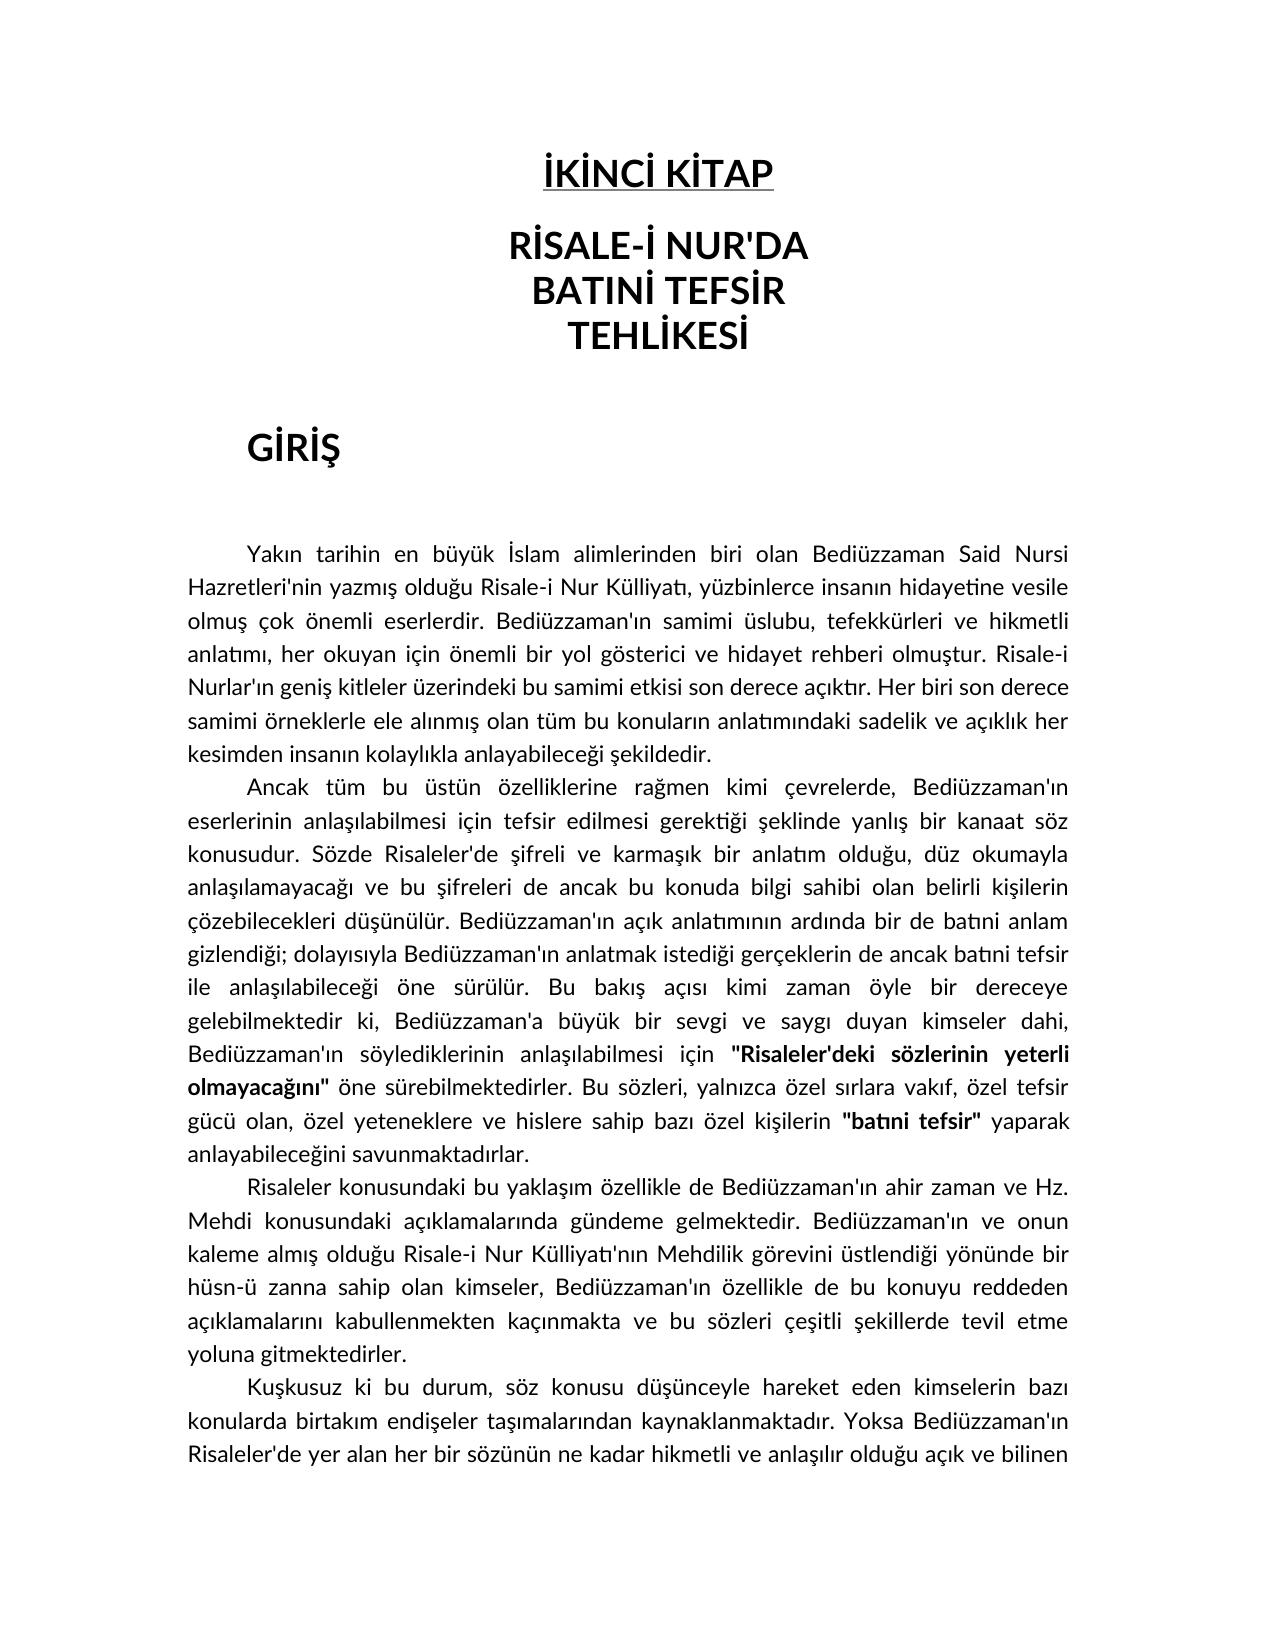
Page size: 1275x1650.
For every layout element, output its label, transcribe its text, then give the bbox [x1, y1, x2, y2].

text RİSALE-İ NUR'DA [187, 222, 1070, 267]
text Yakın tarihin en büyük İslam alimlerinden biri olan Bediüzzaman Said Nursi Hazretleri'nin yazmış olduğu Risale-i Nur Külliyatı, yüzbinlerce insanın hidayetine vesile olmuş çok önemli eserlerdir. Bediüzzaman'ın samimi üslubu, tefekkürleri ve hikmetli anlatımı, her okuyan için önemli bir yol gösterici ve hidayet rehberi olmuştur. Risale-i Nurlar'ın geniş kitleler üzerindeki bu samimi etkisi son derece açıktır. Her biri son derece samimi örneklerle ele alınmış olan tüm bu konuların anlatımındaki sadelik ve açıklık her kesimden insanın kolaylıkla anlayabileceği şekildedir. [187, 536, 1070, 769]
text Kuşkusuz ki bu durum, söz konusu düşünceyle hareket eden kimselerin bazı konularda birtakım endişeler taşımalarından kaynaklanmaktadır. Yoksa Bediüzzaman'ın Risaleler'de yer alan her bir sözünün ne kadar hikmetli ve anlaşılır olduğu açık ve bilinen [187, 1369, 1070, 1469]
text Ancak tüm bu üstün özelliklerine rağmen kimi çevrelerde, Bediüzzaman'ın eserlerinin anlaşılabilmesi için tefsir edilmesi gerektiği şeklinde yanlış bir kanaat söz konusudur. Sözde Risaleler'de şifreli ve karmaşık bir anlatım olduğu, düz okumayla anlaşılamayacağı ve bu şifreleri de ancak bu konuda bilgi sahibi olan belirli kişilerin çözebilecekleri düşünülür. Bediüzzaman'ın açık anlatımının ardında bir de batıni anlam gizlendiği; dolayısıyla Bediüzzaman'ın anlatmak istediği gerçeklerin de ancak batıni tefsir ile anlaşılabileceği öne sürülür. Bu bakış açısı kimi zaman öyle bir dereceye gelebilmektedir ki, Bediüzzaman'a büyük bir sevgi ve saygı duyan kimseler dahi, Bediüzzaman'ın söylediklerinin anlaşılabilmesi için "Risaleler'deki sözlerinin yeterli olmayacağını" öne sürebilmektedirler. Bu sözleri, yalnızca özel sırlara vakıf, özel tefsir gücü olan, özel yeteneklere ve hislere sahip bazı özel kişilerin "batıni tefsir" yaparak anlayabileceğini savunmaktadırlar. [187, 769, 1070, 1169]
text BATINİ TEFSİR [187, 267, 1070, 312]
text İKİNCİ KİTAP [187, 150, 1070, 195]
text Risaleler konusundaki bu yaklaşım özellikle de Bediüzzaman'ın ahir zaman ve Hz. Mehdi konusundaki açıklamalarında gündeme gelmektedir. Bediüzzaman'ın ve onun kaleme almış olduğu Risale-i Nur Külliyatı'nın Mehdilik görevini üstlendiği yönünde bir hüsn-ü zanna sahip olan kimseler, Bediüzzaman'ın özellikle de bu konuyu reddeden açıklamalarını kabullenmekten kaçınmakta ve bu sözleri çeşitli şekillerde tevil etme yoluna gitmektedirler. [187, 1169, 1070, 1369]
text TEHLİKESİ [187, 312, 1070, 357]
text GİRİŞ [187, 424, 1070, 469]
